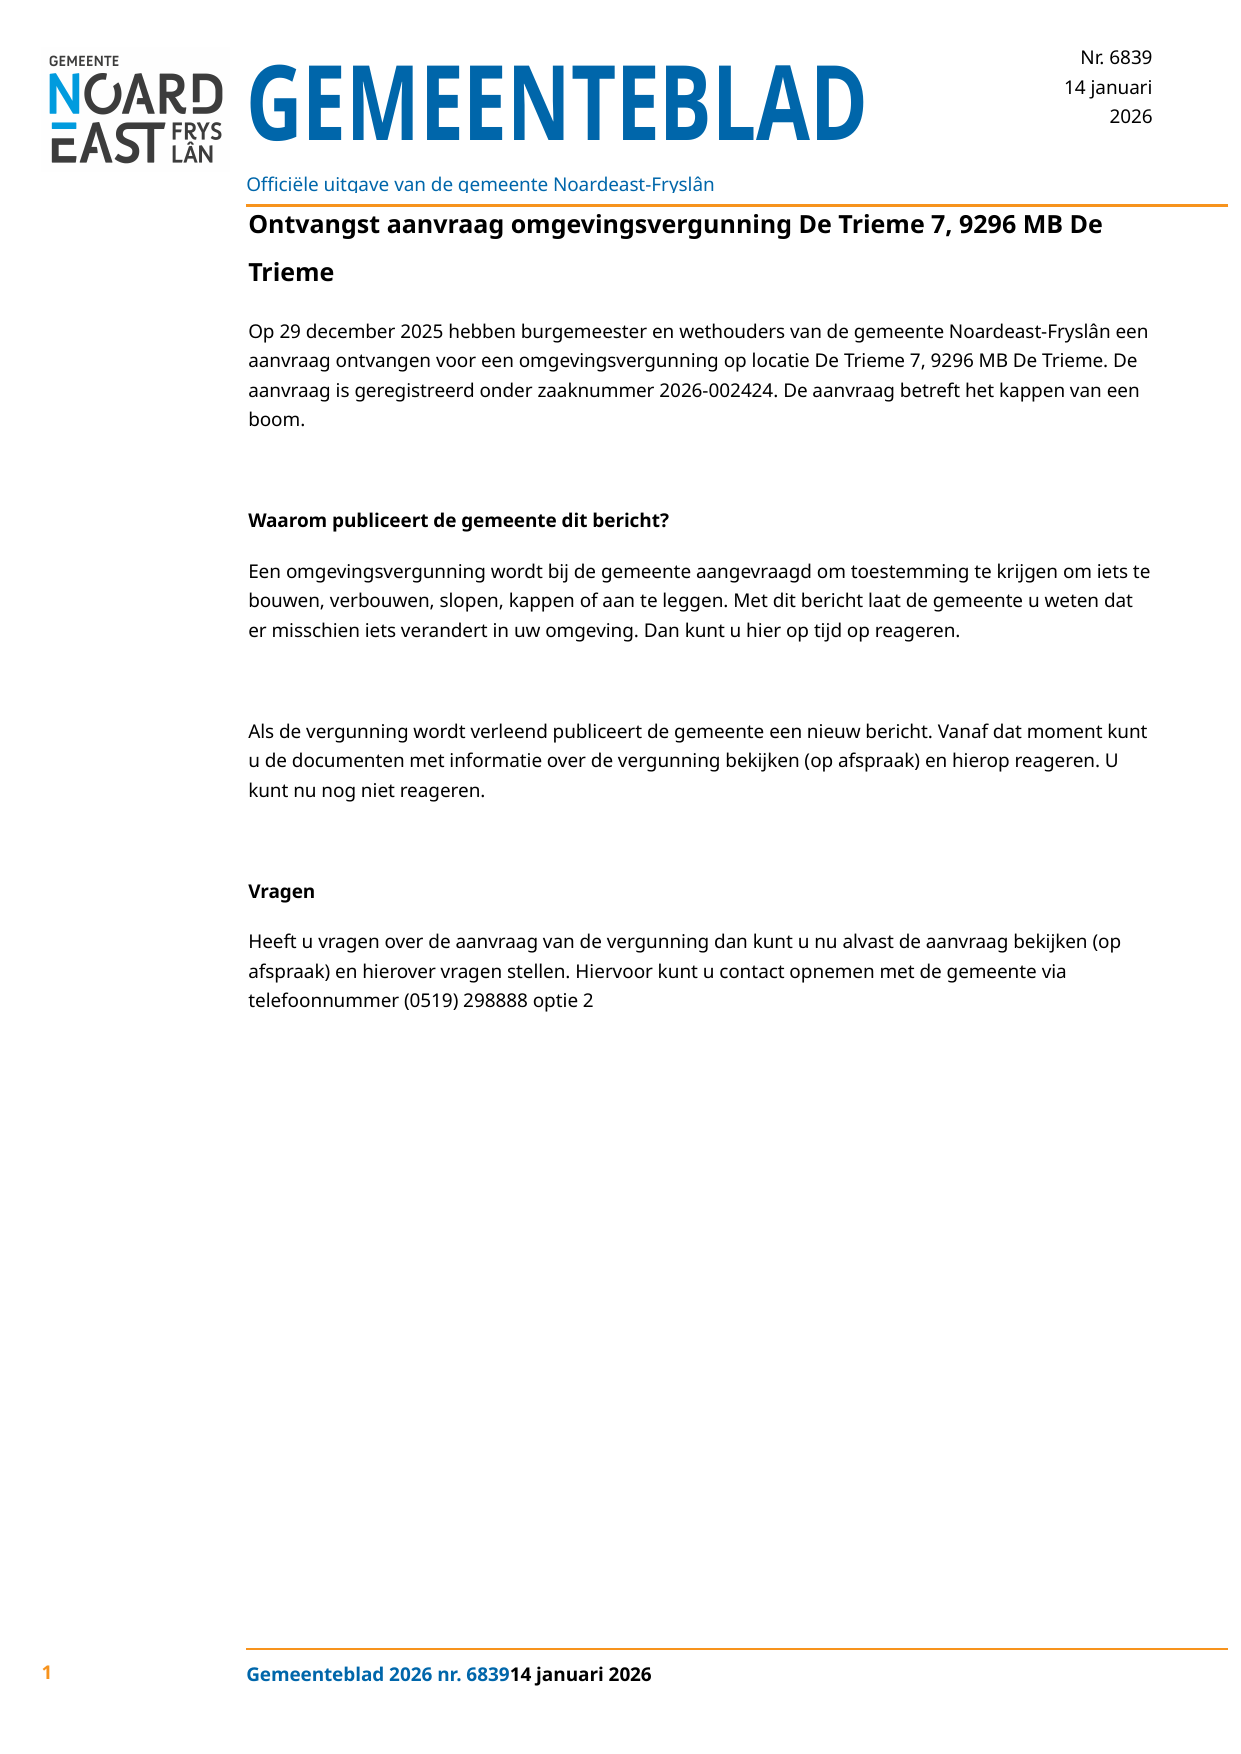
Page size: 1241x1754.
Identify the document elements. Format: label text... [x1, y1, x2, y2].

text Ontvangst aanvraag omgevingsvergunning De Trieme 7, 9296 MB De Trieme [248, 207, 1152, 288]
text Een omgevingsvergunning wordt bij de gemeente aangevraagd om toestemming te krijgen om iets te bouwen, verbouwen, slopen, kappen of aan te leggen. Met dit bericht laat de gemeente u weten dat er misschien iets verandert in uw omgeving. Dan kunt u hier op tijd op reageren. [248, 558, 1152, 643]
picture [41, 47, 231, 172]
text Heeft u vragen over de aanvraag van de vergunning dan kunt u nu alvast de aanvraag bekijken (op afspraak) en hierover vragen stellen. Hiervoor kunt u contact opnemen met de gemeente via telefoonnummer (0519) 298888 optie 2 [248, 928, 1152, 1013]
text Waarom publiceert de gemeente dit bericht? [248, 507, 1152, 533]
text Als de vergunning wordt verleend publiceert de gemeente een nieuw bericht. Vanaf dat moment kunt u de documenten met informatie over de vergunning bekijken (op afspraak) en hierop reageren. U kunt nu nog niet reageren. [248, 718, 1152, 803]
text Vragen [248, 878, 1152, 904]
text Op 29 december 2025 hebben burgemeester en wethouders van de gemeente Noardeast-Fryslân een aanvraag ontvangen voor een omgevingsvergunning op locatie De Trieme 7, 9296 MB De Trieme. De aanvraag is geregistreerd onder zaaknummer 2026-002424. De aanvraag betreft het kappen van een boom. [248, 318, 1152, 432]
